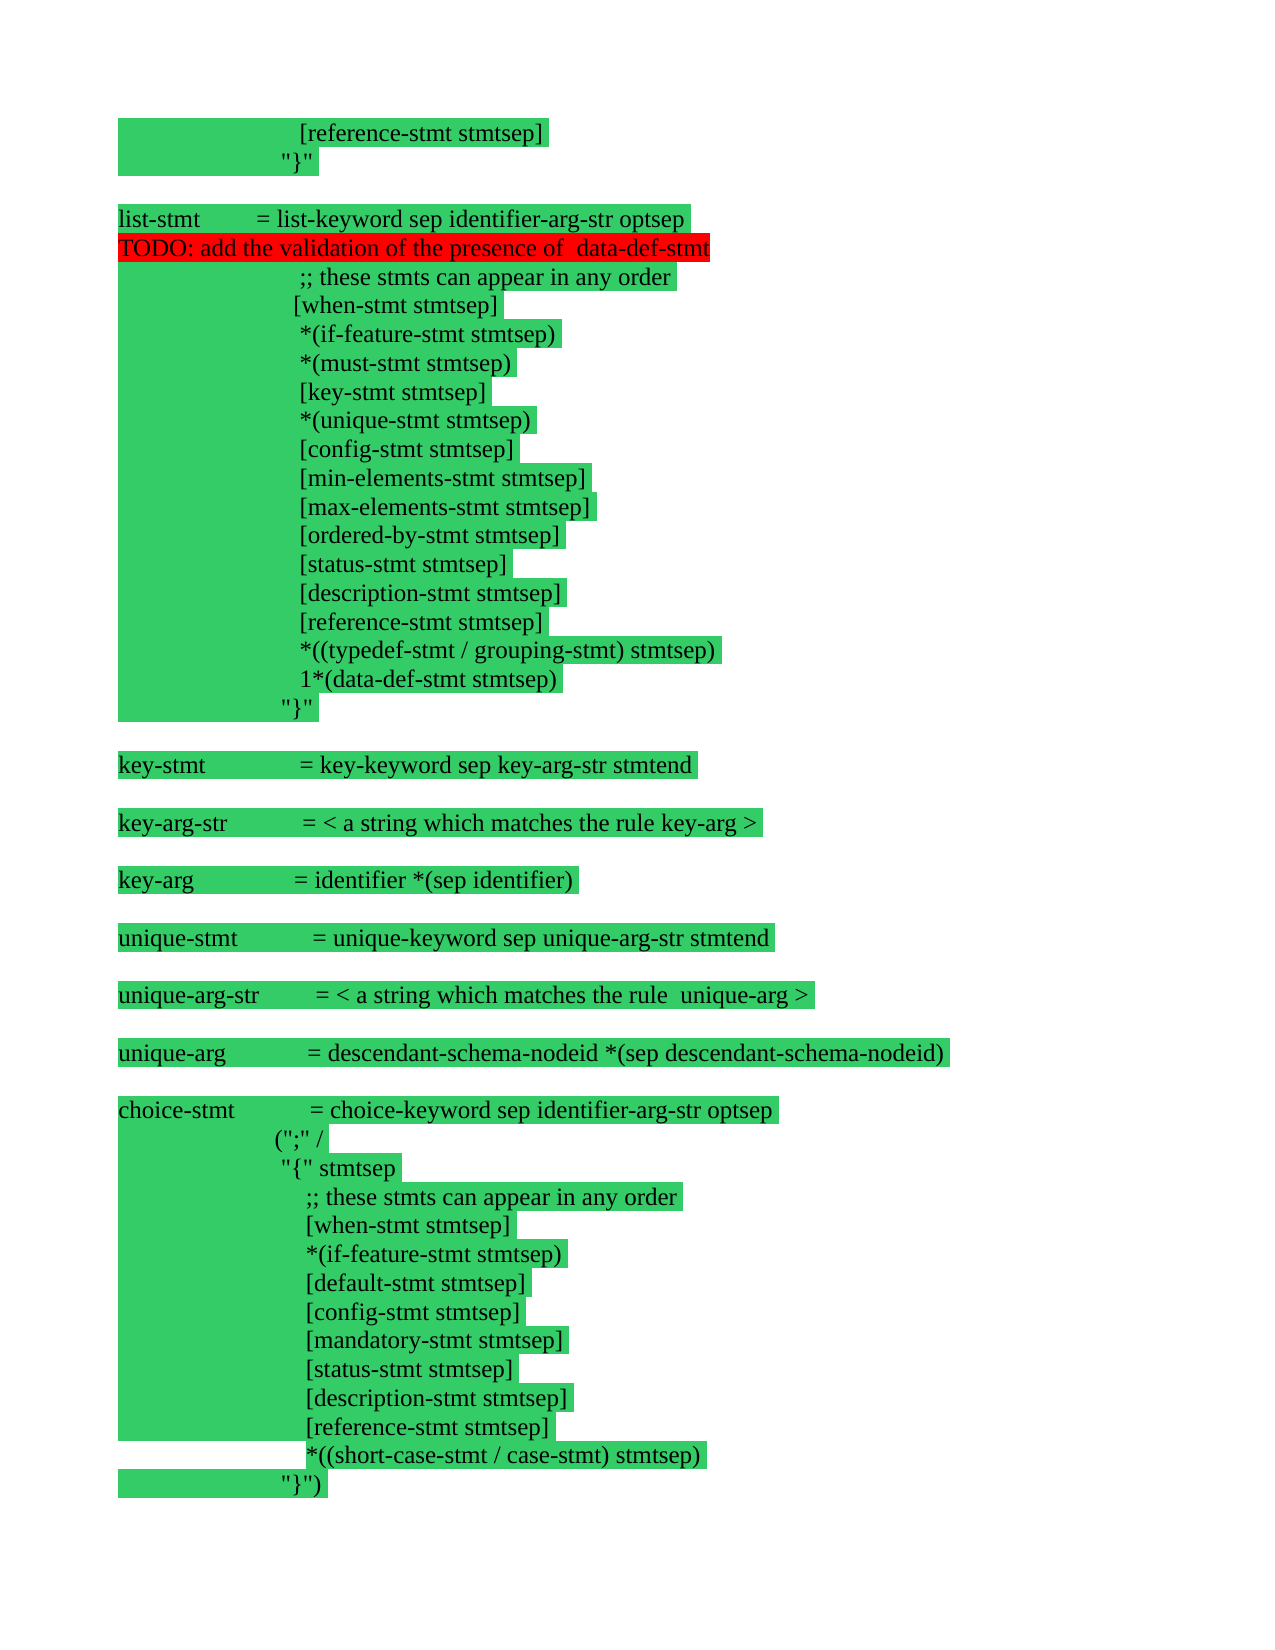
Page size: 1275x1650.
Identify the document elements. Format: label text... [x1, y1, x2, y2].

text 1*(data-def-stmt stmtsep) [118, 664, 1157, 693]
text key-stmt = key-keyword sep key-arg-str stmtend [118, 751, 1157, 779]
text [min-elements-stmt stmtsep] [118, 463, 1157, 492]
text [status-stmt stmtsep] [118, 1354, 1157, 1383]
text [reference-stmt stmtsep] [118, 607, 1157, 636]
text "}" [118, 693, 1157, 722]
text choice-stmt = choice-keyword sep identifier-arg-str optsep [118, 1096, 1157, 1124]
text [mandatory-stmt stmtsep] [118, 1326, 1157, 1354]
text TODO: add the validation of the presence of data-def-stmt [118, 233, 1157, 262]
text ;; these stmts can appear in any order [118, 1182, 1157, 1211]
text "{" stmtsep [118, 1153, 1157, 1182]
text [key-stmt stmtsep] [118, 377, 1157, 406]
text [reference-stmt stmtsep] [118, 118, 1157, 147]
text [description-stmt stmtsep] [118, 578, 1157, 607]
text [ordered-by-stmt stmtsep] [118, 521, 1157, 549]
text list-stmt = list-keyword sep identifier-arg-str optsep [118, 204, 1157, 233]
text *((typedef-stmt / grouping-stmt) stmtsep) [118, 636, 1157, 664]
text [when-stmt stmtsep] [118, 1211, 1157, 1239]
text (";" / [118, 1124, 1157, 1153]
text unique-stmt = unique-keyword sep unique-arg-str stmtend [118, 923, 1157, 952]
text [config-stmt stmtsep] [118, 434, 1157, 463]
text "}") [118, 1469, 1157, 1498]
text key-arg = identifier *(sep identifier) [118, 866, 1157, 894]
text unique-arg-str = < a string which matches the rule unique-arg > [118, 981, 1157, 1009]
text *(if-feature-stmt stmtsep) [118, 319, 1157, 348]
text *((short-case-stmt / case-stmt) stmtsep) [118, 1441, 1157, 1469]
text *(if-feature-stmt stmtsep) [118, 1239, 1157, 1268]
text [status-stmt stmtsep] [118, 549, 1157, 578]
text [when-stmt stmtsep] [118, 291, 1157, 319]
text key-arg-str = < a string which matches the rule key-arg > [118, 808, 1157, 837]
text [default-stmt stmtsep] [118, 1268, 1157, 1297]
text ;; these stmts can appear in any order [118, 262, 1157, 291]
text *(must-stmt stmtsep) [118, 348, 1157, 377]
text [config-stmt stmtsep] [118, 1297, 1157, 1326]
text [reference-stmt stmtsep] [118, 1412, 1157, 1441]
text "}" [118, 147, 1157, 176]
text [max-elements-stmt stmtsep] [118, 492, 1157, 521]
text unique-arg = descendant-schema-nodeid *(sep descendant-schema-nodeid) [118, 1038, 1157, 1067]
text [description-stmt stmtsep] [118, 1383, 1157, 1412]
text *(unique-stmt stmtsep) [118, 406, 1157, 434]
